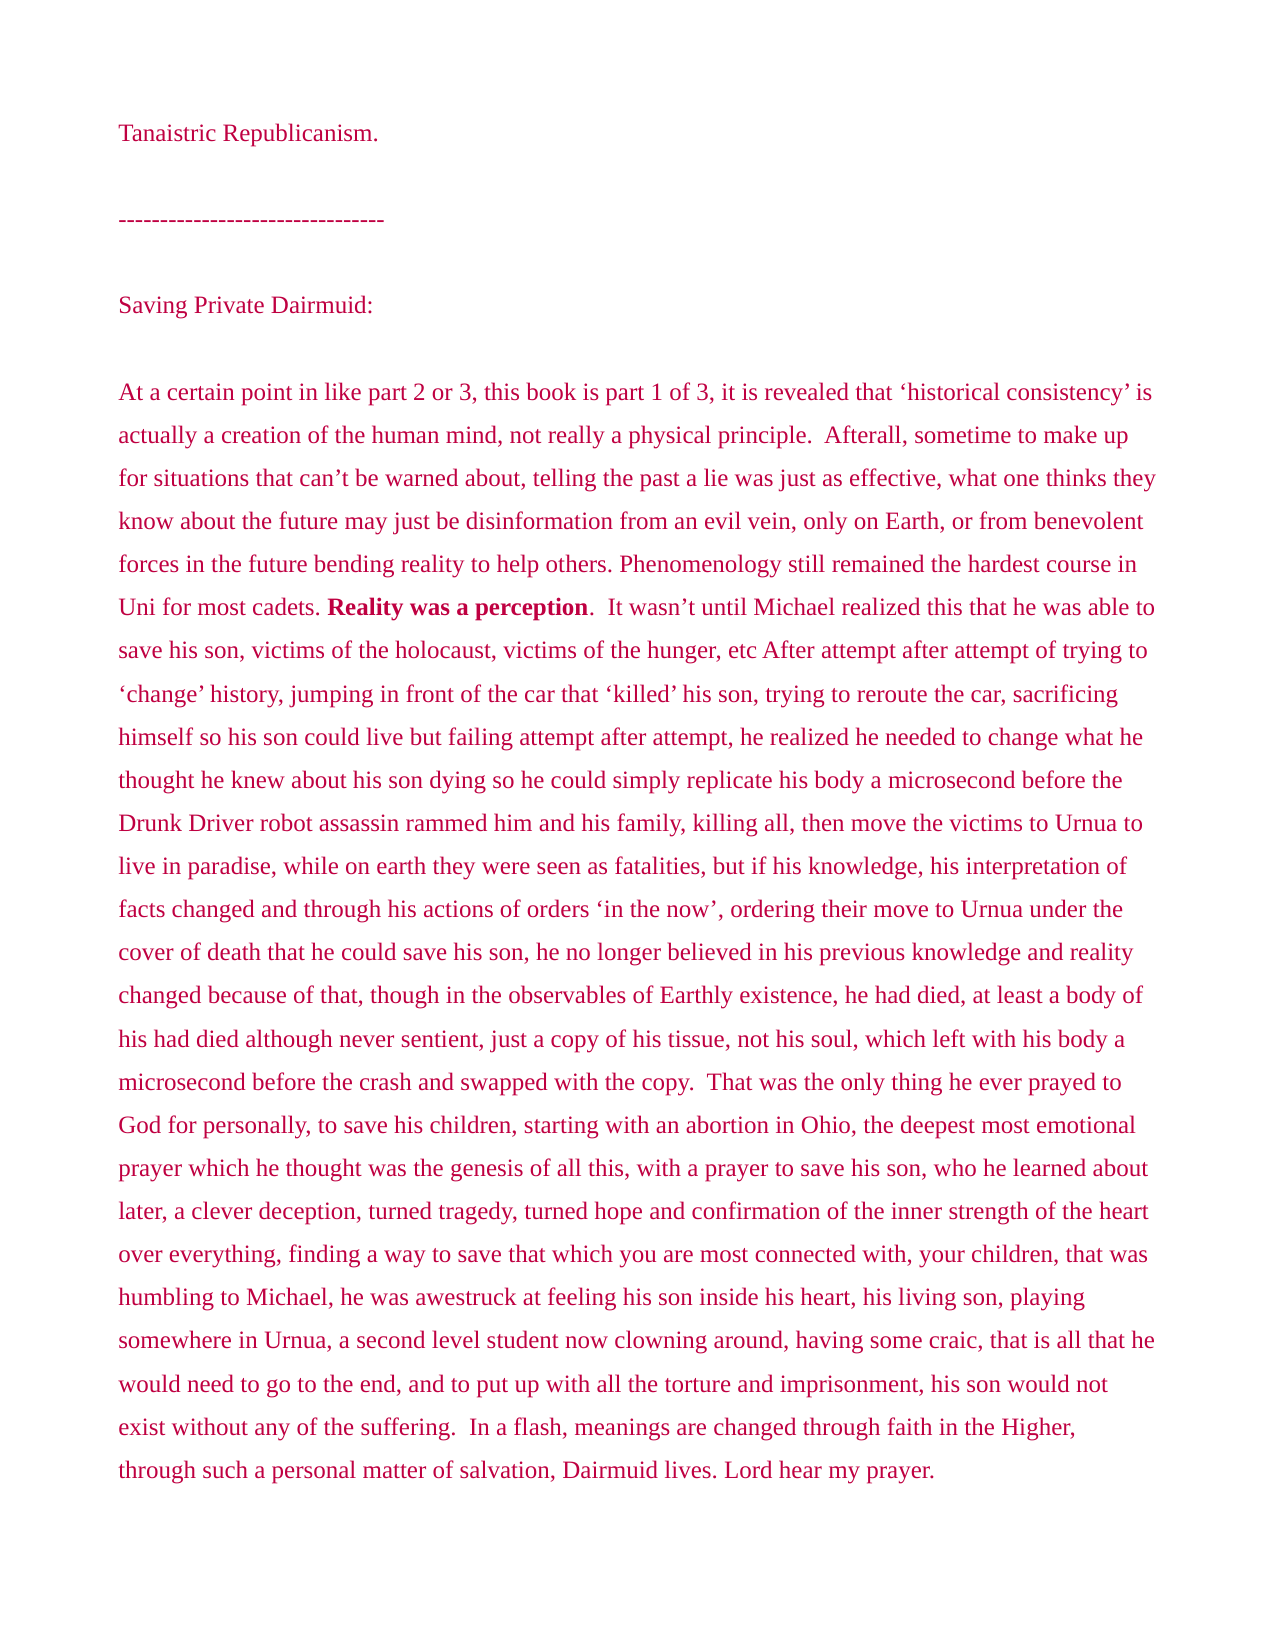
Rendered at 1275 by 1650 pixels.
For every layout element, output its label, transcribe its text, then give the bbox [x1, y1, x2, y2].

text Tanaistric Republicanism. [118, 118, 1157, 147]
text -------------------------------- [118, 204, 1157, 233]
text Saving Private Dairmuid: [118, 291, 1157, 319]
text At a certain point in like part 2 or 3, this book is part 1 of 3, it is revealed that ‘historical consistency’ is actually a creation of the human mind, not really a physical principle. Afterall, sometime to make up for situations that can’t be warned about, telling the past a lie was just as effective, what one thinks they know about the future may just be disinformation from an evil vein, only on Earth, or from benevolent forces in the future bending reality to help others. Phenomenology still remained the hardest course in Uni for most cadets. Reality was a perception. It wasn’t until Michael realized this that he was able to save his son, victims of the holocaust, victims of the hunger, etc After attempt after attempt of trying to ‘change’ history, jumping in front of the car that ‘killed’ his son, trying to reroute the car, sacrificing himself so his son could live but failing attempt after attempt, he realized he needed to change what he thought he knew about his son dying so he could simply replicate his body a microsecond before the Drunk Driver robot assassin rammed him and his family, killing all, then move the victims to Urnua to live in paradise, while on earth they were seen as fatalities, but if his knowledge, his interpretation of facts changed and through his actions of orders ‘in the now’, ordering their move to Urnua under the cover of death that he could save his son, he no longer believed in his previous knowledge and reality changed because of that, though in the observables of Earthly existence, he had died, at least a body of his had died although never sentient, just a copy of his tissue, not his soul, which left with his body a microsecond before the crash and swapped with the copy. That was the only thing he ever prayed to God for personally, to save his children, starting with an abortion in Ohio, the deepest most emotional prayer which he thought was the genesis of all this, with a prayer to save his son, who he learned about later, a clever deception, turned tragedy, turned hope and confirmation of the inner strength of the heart over everything, finding a way to save that which you are most connected with, your children, that was humbling to Michael, he was awestruck at feeling his son inside his heart, his living son, playing somewhere in Urnua, a second level student now clowning around, having some craic, that is all that he would need to go to the end, and to put up with all the torture and imprisonment, his son would not exist without any of the suffering. In a flash, meanings are changed through faith in the Higher, through such a personal matter of salvation, Dairmuid lives. Lord hear my prayer. [118, 377, 1157, 1484]
